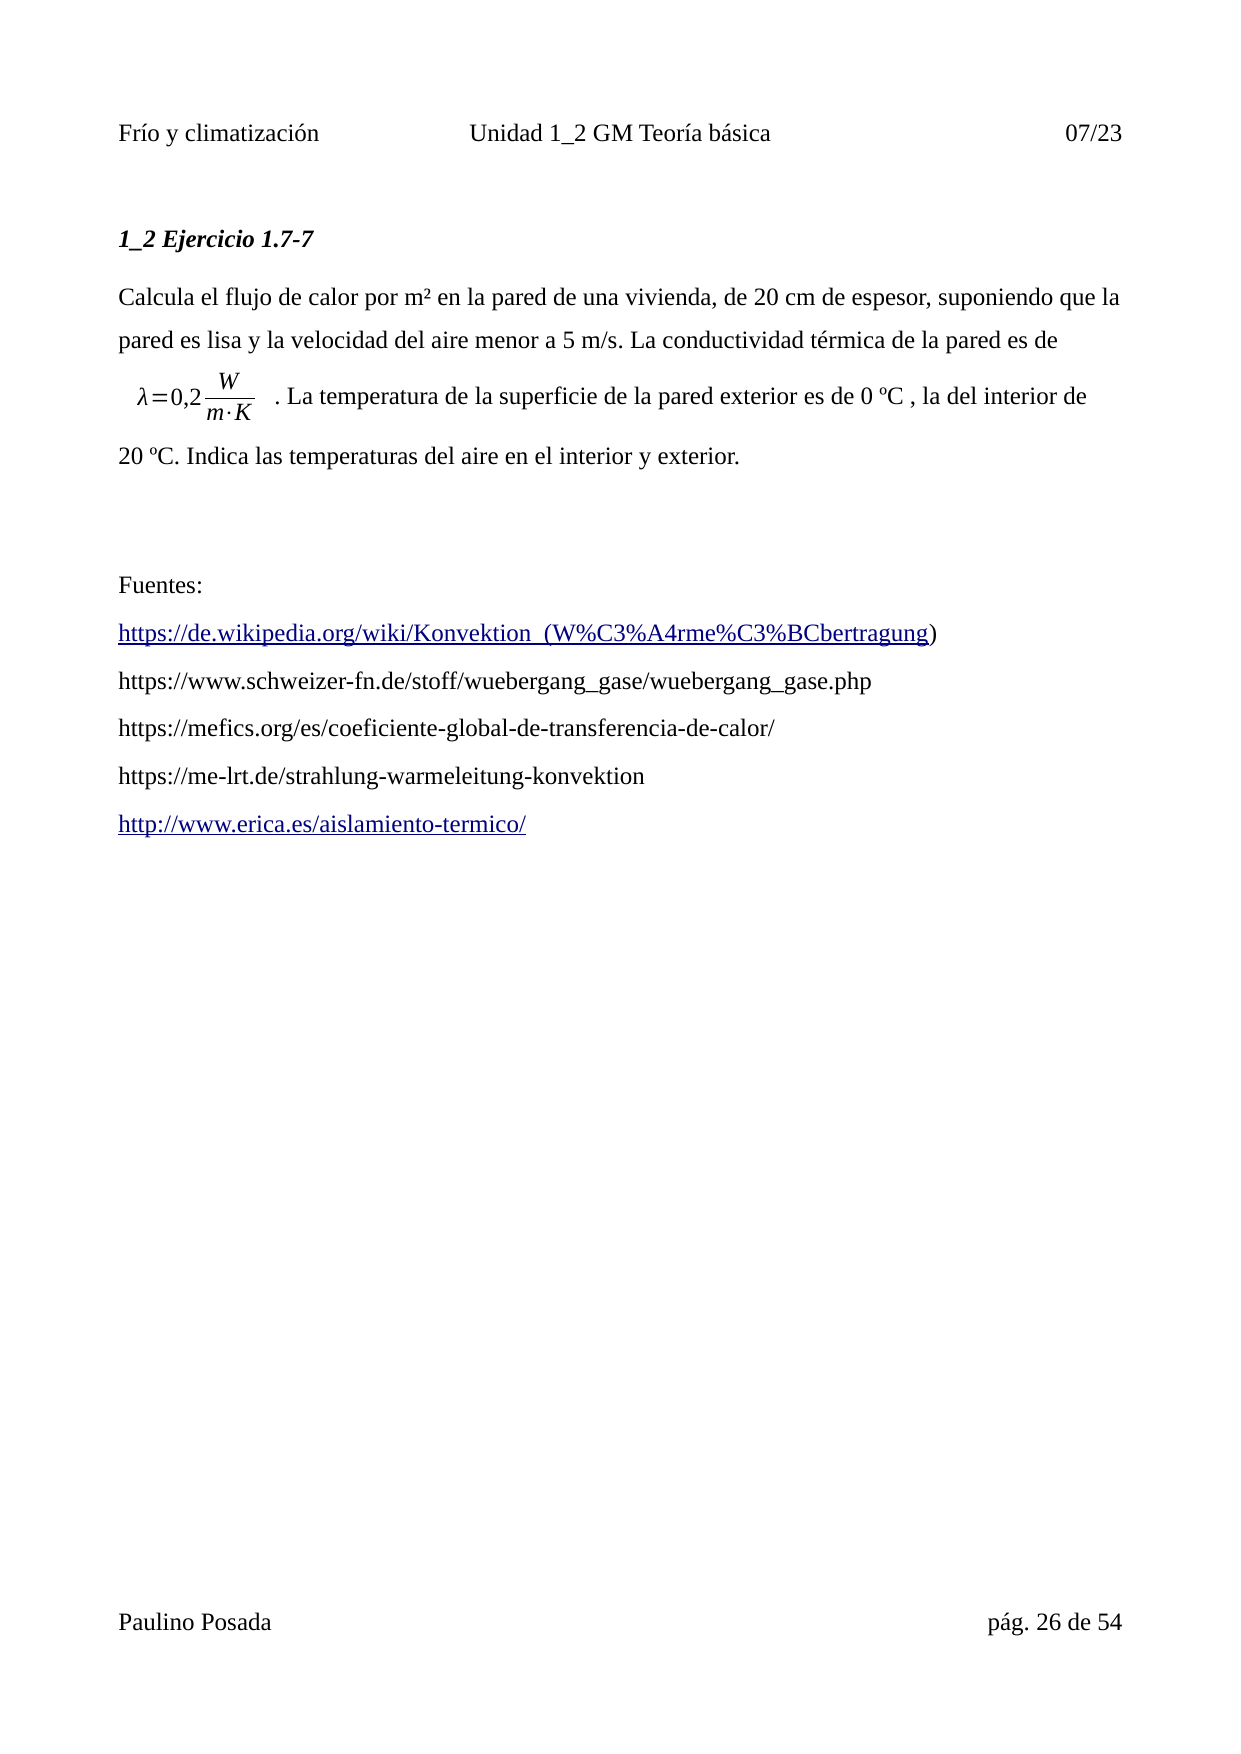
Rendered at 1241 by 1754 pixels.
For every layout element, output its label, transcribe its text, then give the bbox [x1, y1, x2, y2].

text https://de.wikipedia.org/wiki/Konvektion_(W%C3%A4rme%C3%BCbertragung) [118, 618, 1122, 647]
text https://me-lrt.de/strahlung-warmeleitung-konvektion [118, 761, 1122, 790]
text https://www.schweizer-fn.de/stoff/wuebergang_gase/wuebergang_gase.php [118, 666, 1122, 694]
text 20 ºC. Indica las temperaturas del aire en el interior y exterior. [118, 441, 1122, 470]
text Fuentes: [118, 571, 1122, 599]
text https://mefics.org/es/coeficiente-global-de-transferencia-de-calor/ [118, 713, 1122, 742]
text http://www.erica.es/aislamiento-termico/ [118, 809, 1122, 837]
text Calcula el flujo de calor por m² en la pared de una vivienda, de 20 cm de espesor, suponiendo que la pared es lisa y la velocidad del aire menor a 5 m/s. La conductividad térmica de la pared es de. La temperatura de la superficie de la pared exterior es de 0 ºC , la del interior de [118, 282, 1122, 427]
text 1_2 Ejercicio 1.7-7 [118, 224, 1122, 253]
